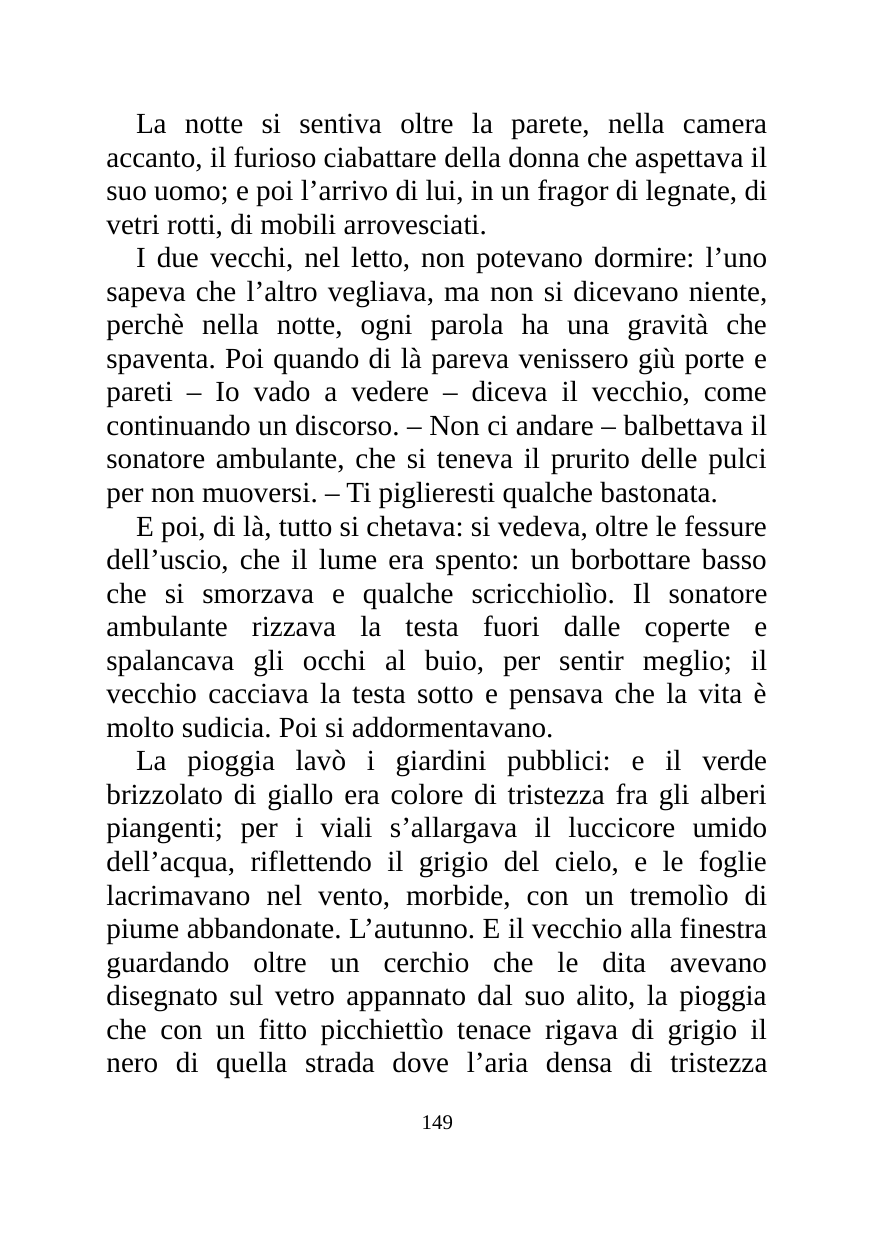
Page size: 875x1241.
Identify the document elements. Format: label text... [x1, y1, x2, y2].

text La pioggia lavò i giardini pubblici: e il verde brizzolato di giallo era colore di tristezza fra gli alberi piangenti; per i viali s’allargava il luccicore umido dell’acqua, riflettendo il grigio del cielo, e le foglie lacrimavano nel vento, morbide, con un tremolìo di piume abbandonate. L’autunno. E il vecchio alla finestra guardando oltre un cerchio che le dita avevano disegnato sul vetro appannato dal suo alito, la pioggia che con un fitto picchiettìo tenace rigava di grigio il nero di quella strada dove l’aria densa di tristezza [106, 743, 768, 1079]
text La notte si sentiva oltre la parete, nella camera accanto, il furioso ciabattare della donna che aspettava il suo uomo; e poi l’arrivo di lui, in un fragor di legnate, di vetri rotti, di mobili arrovesciati. [106, 106, 768, 240]
text I due vecchi, nel letto, non potevano dormire: l’uno sapeva che l’altro vegliava, ma non si dicevano niente, perchè nella notte, ogni parola ha una gravità che spaventa. Poi quando di là pareva venissero giù porte e pareti – Io vado a vedere – diceva il vecchio, come continuando un discorso. – Non ci andare – balbettava il sonatore ambulante, che si teneva il prurito delle pulci per non muoversi. – Ti piglieresti qualche bastonata. [106, 240, 768, 509]
text E poi, di là, tutto si chetava: si vedeva, oltre le fessure dell’uscio, che il lume era spento: un borbottare basso che si smorzava e qualche scricchiolìo. Il sonatore ambulante rizzava la testa fuori dalle coperte e spalancava gli occhi al buio, per sentir meglio; il vecchio cacciava la testa sotto e pensava che la vita è molto sudicia. Poi si addormentavano. [106, 509, 768, 743]
